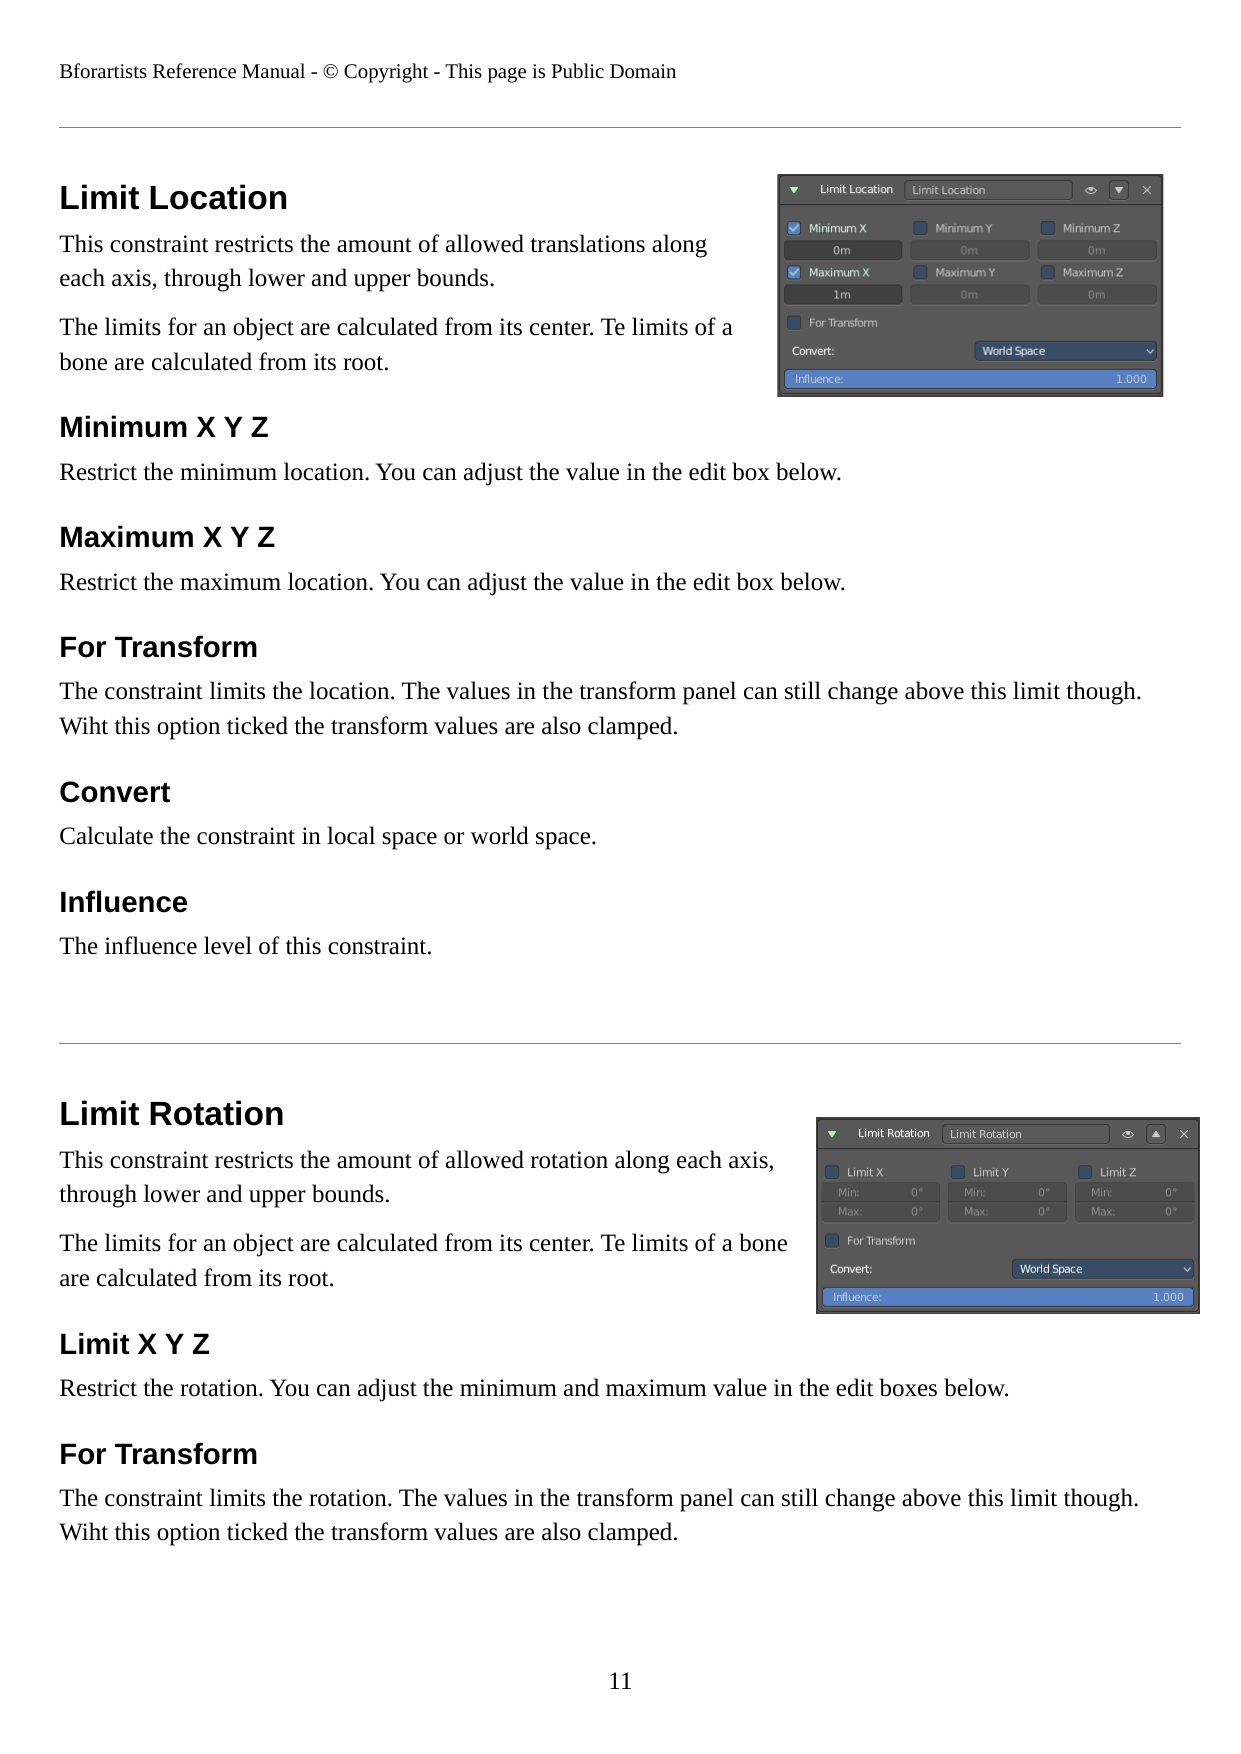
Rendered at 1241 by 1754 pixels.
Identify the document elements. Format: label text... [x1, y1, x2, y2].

text The constraint limits the location. The values in the transform panel can still change above this limit though. Wiht this option ticked the transform values are also clamped. [59, 676, 1181, 740]
text The influence level of this constraint. [59, 931, 1181, 959]
subtitle Limit Rotation [59, 1094, 1181, 1132]
text The constraint limits the rotation. The values in the transform panel can still change above this limit though. Wiht this option ticked the transform values are also clamped. [59, 1483, 1181, 1546]
subtitle Influence [59, 884, 1181, 918]
text The limits for an object are calculated from its center. Te limits of a bone are calculated from its root. [59, 1228, 816, 1292]
picture [777, 174, 1164, 397]
subtitle Minimum X Y Z [59, 410, 1181, 444]
text This constraint restricts the amount of allowed translations along each axis, through lower and upper bounds. [59, 229, 777, 292]
subtitle For Transform [59, 1437, 1181, 1470]
subtitle [1164, 178, 1181, 216]
subtitle Limit Location [59, 178, 777, 216]
subtitle For Transform [59, 630, 1181, 664]
text This constraint restricts the amount of allowed rotation along each axis, through lower and upper bounds. [59, 1145, 816, 1208]
text The limits for an object are calculated from its center. Te limits of a bone are calculated from its root. [59, 312, 777, 376]
text Calculate the constraint in local space or world space. [59, 821, 1181, 849]
text Restrict the minimum location. You can adjust the value in the edit box below. [59, 457, 1181, 485]
text Restrict the rotation. You can adjust the minimum and maximum value in the edit boxes below. [59, 1373, 1181, 1402]
text Restrict the maximum location. You can adjust the value in the edit box below. [59, 567, 1181, 595]
subtitle Limit X Y Z [59, 1327, 1181, 1360]
subtitle Maximum X Y Z [59, 520, 1181, 554]
subtitle Convert [59, 774, 1181, 808]
picture [816, 1117, 1200, 1314]
